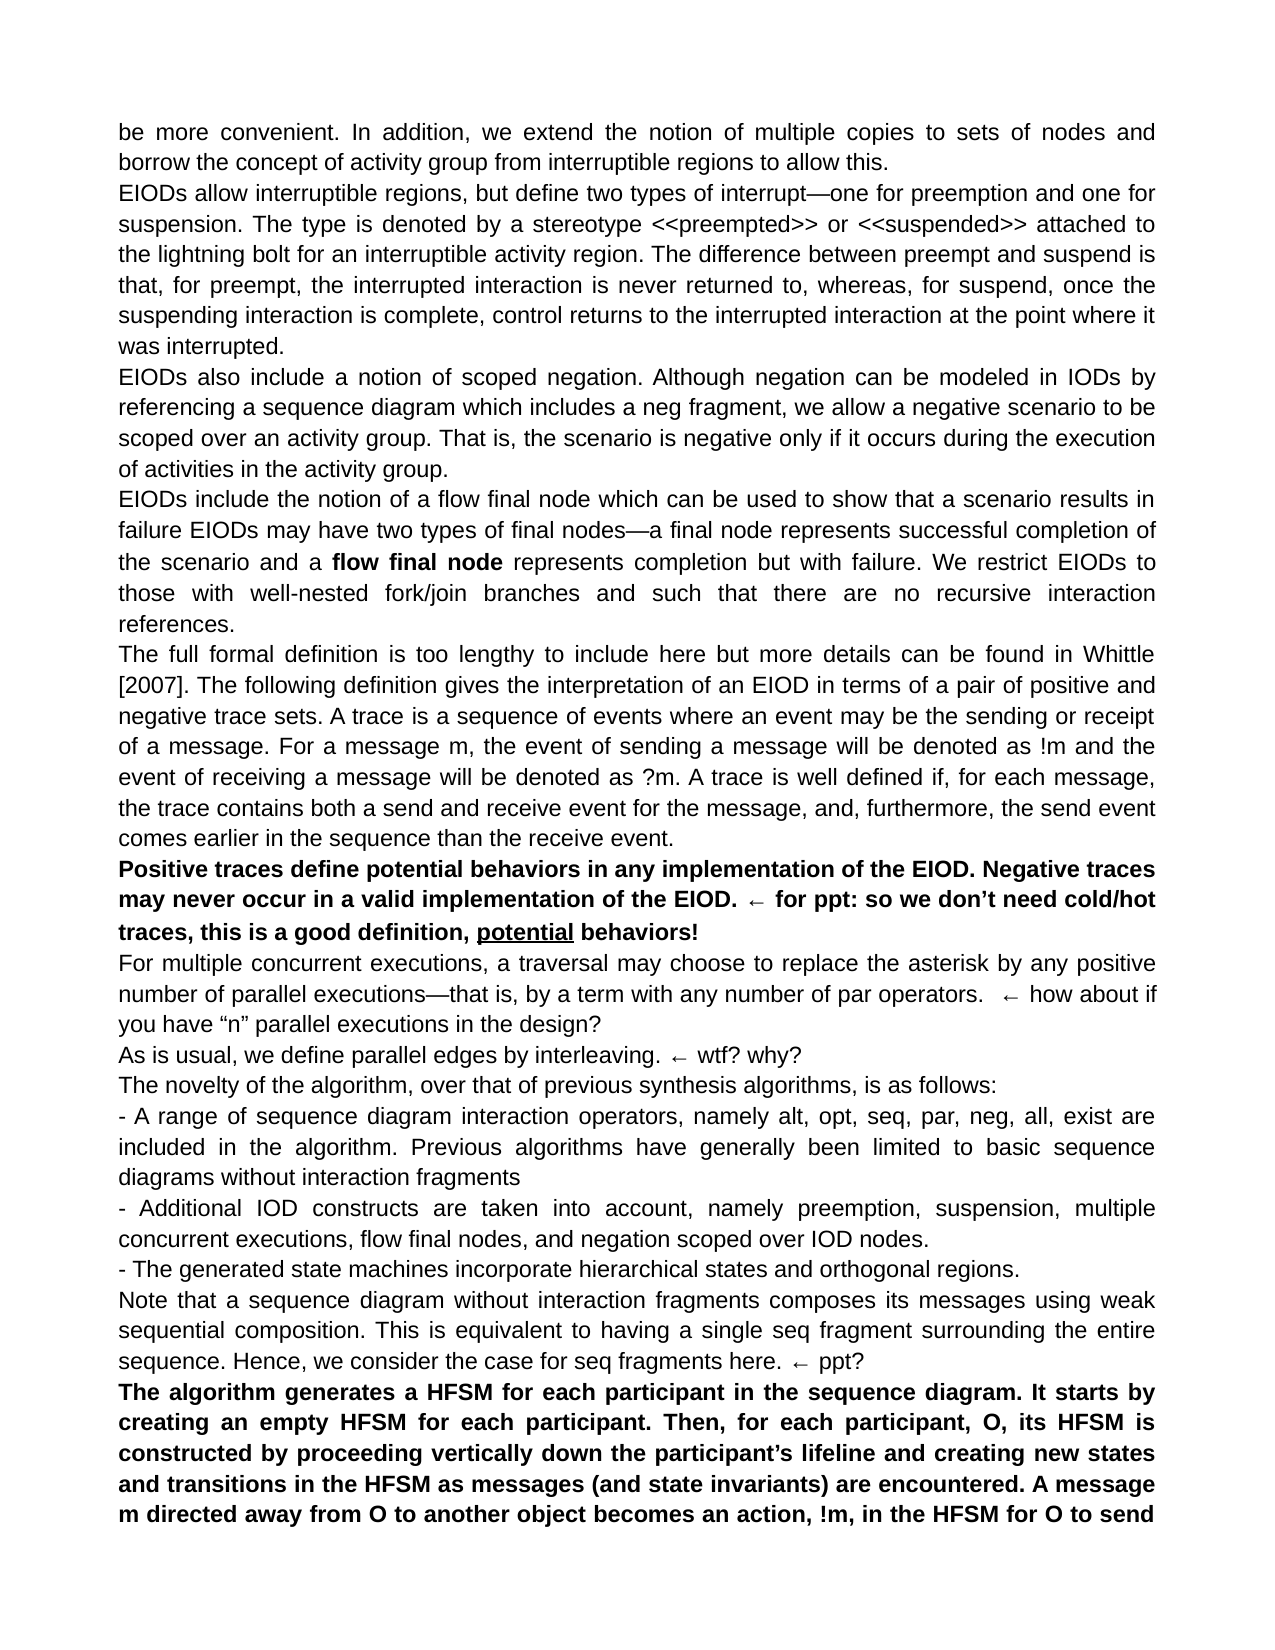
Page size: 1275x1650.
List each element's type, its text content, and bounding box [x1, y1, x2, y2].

text be more convenient. In addition, we extend the notion of multiple copies to sets of nodes and borrow the concept of activity group from interruptible regions to allow this. [118, 118, 1157, 176]
text The full formal definition is too lengthy to include here but more details can be found in Whittle [2007]. The following definition gives the interpretation of an EIOD in terms of a pair of positive and negative trace sets. A trace is a sequence of events where an event may be the sending or receipt of a message. For a message m, the event of sending a message will be denoted as !m and the event of receiving a message will be denoted as ?m. A trace is well defined if, for each message, the trace contains both a send and receive event for the message, and, furthermore, the send event comes earlier in the sequence than the receive event. [118, 641, 1157, 851]
text The algorithm generates a HFSM for each participant in the sequence diagram. It starts by creating an empty HFSM for each participant. Then, for each participant, O, its HFSM is constructed by proceeding vertically down the participant’s lifeline and creating new states and transitions in the HFSM as messages (and state invariants) are encountered. A message m directed away from O to another object becomes an action, !m, in the HFSM for O to send [118, 1378, 1157, 1527]
text Positive traces define potential behaviors in any implementation of the EIOD. Negative traces may never occur in a valid implementation of the EIOD. ← for ppt: so we don’t need cold/hot traces, this is a good definition, potential behaviors! [118, 855, 1157, 945]
text - The generated state machines incorporate hierarchical states and orthogonal regions. [118, 1256, 1157, 1282]
text For multiple concurrent executions, a traversal may choose to replace the asterisk by any positive number of parallel executions—that is, by a term with any number of par operators. ← how about if you have “n” parallel executions in the design? [118, 949, 1157, 1037]
text Note that a sequence diagram without interaction fragments composes its messages using weak sequential composition. This is equivalent to having a single seq fragment surrounding the entire sequence. Hence, we consider the case for seq fragments here. ← ppt? [118, 1286, 1157, 1374]
text - Additional IOD constructs are taken into account, namely preemption, suspension, multiple concurrent executions, flow final nodes, and negation scoped over IOD nodes. [118, 1194, 1157, 1252]
text EIODs include the notion of a flow final node which can be used to show that a scenario results in failure EIODs may have two types of final nodes—a final node represents successful completion of the scenario and a flow final node represents completion but with failure. We restrict EIODs to those with well-nested fork/join branches and such that there are no recursive interaction references. [118, 486, 1157, 637]
text EIODs also include a notion of scoped negation. Although negation can be modeled in IODs by referencing a sequence diagram which includes a neg fragment, we allow a negative scenario to be scoped over an activity group. That is, the scenario is negative only if it occurs during the execution of activities in the activity group. [118, 363, 1157, 482]
text EIODs allow interruptible regions, but define two types of interrupt—one for preemption and one for suspension. The type is denoted by a stereotype <<preempted>> or <<suspended>> attached to the lightning bolt for an interruptible activity region. The difference between preempt and suspend is that, for preempt, the interrupted interaction is never returned to, whereas, for suspend, once the suspending interaction is complete, control returns to the interrupted interaction at the point where it was interrupted. [118, 179, 1157, 359]
text - A range of sequence diagram interaction operators, namely alt, opt, seq, par, neg, all, exist are included in the algorithm. Previous algorithms have generally been limited to basic sequence diagrams without interaction fragments [118, 1102, 1157, 1191]
text The novelty of the algorithm, over that of previous synthesis algorithms, is as follows: [118, 1072, 1157, 1099]
text As is usual, we define parallel edges by interleaving. ← wtf? why? [118, 1041, 1157, 1068]
